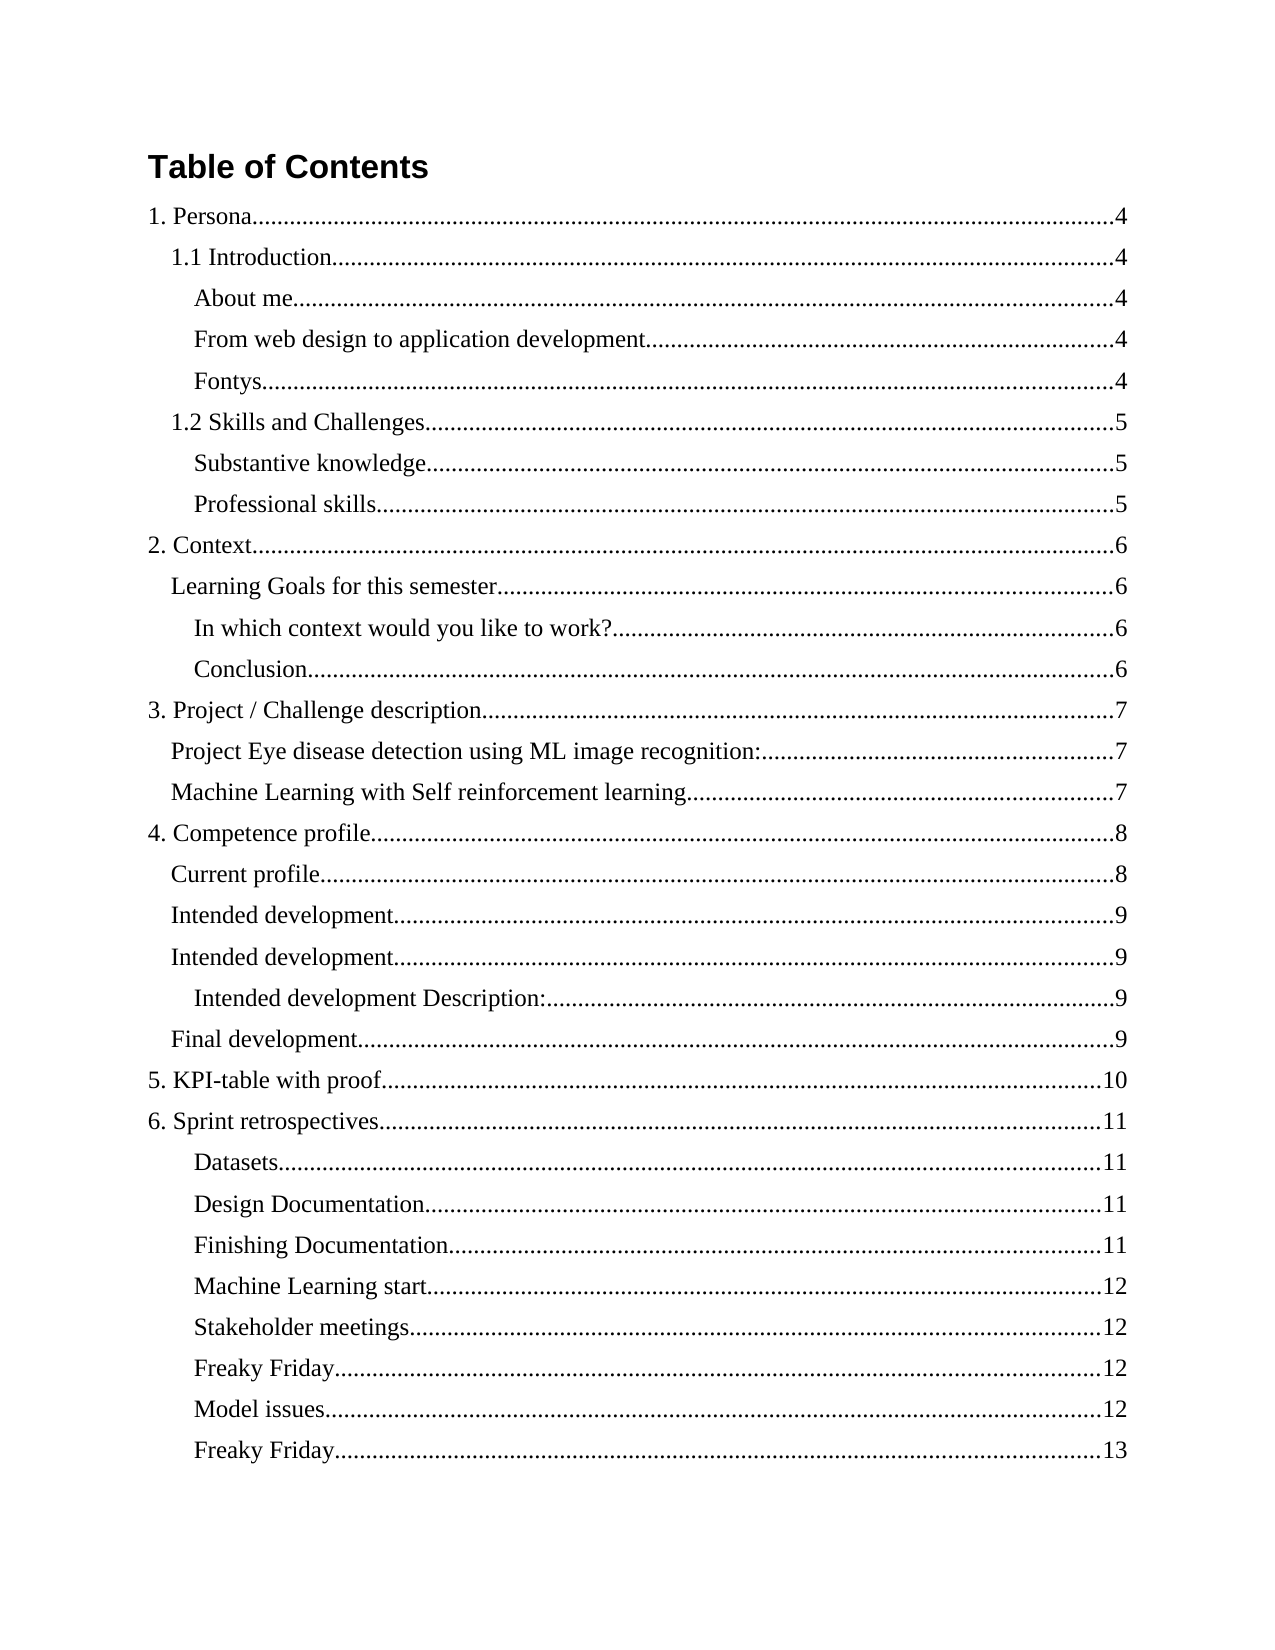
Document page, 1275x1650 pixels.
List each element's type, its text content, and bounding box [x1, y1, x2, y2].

text Intended development 9 [171, 901, 1127, 929]
text Freaky Friday 12 [193, 1353, 1127, 1382]
text Model issues 12 [193, 1394, 1127, 1423]
text From web design to application development 4 [193, 324, 1127, 353]
text Finishing Documentation 11 [193, 1230, 1127, 1258]
text Professional skills 5 [193, 489, 1127, 518]
text Intended development 9 [171, 942, 1127, 971]
text 6. Sprint retrospectives 11 [148, 1106, 1127, 1135]
text Project Eye disease detection using ML image recognition: 7 [171, 736, 1127, 765]
text In which context would you like to work? 6 [193, 613, 1127, 641]
text 1.1 Introduction 4 [171, 242, 1127, 271]
text Design Documentation 11 [193, 1189, 1127, 1217]
text 4. Competence profile 8 [148, 818, 1127, 847]
text 3. Project / Challenge description 7 [148, 695, 1127, 724]
text 1. Persona 4 [148, 201, 1127, 230]
text Current profile 8 [171, 859, 1127, 888]
subtitle Table of Contents [148, 148, 1127, 186]
text Fontys 4 [193, 366, 1127, 394]
text Stakeholder meetings 12 [193, 1312, 1127, 1341]
text Substantive knowledge 5 [193, 448, 1127, 477]
text Conclusion 6 [193, 654, 1127, 682]
text 2. Context 6 [148, 530, 1127, 559]
text Datasets 11 [193, 1147, 1127, 1176]
text 5. KPI-table with proof 10 [148, 1065, 1127, 1094]
text Learning Goals for this semester 6 [171, 571, 1127, 600]
text Freaky Friday 13 [193, 1436, 1127, 1464]
text Machine Learning start 12 [193, 1271, 1127, 1300]
text Machine Learning with Self reinforcement learning 7 [171, 777, 1127, 806]
text About me 4 [193, 283, 1127, 312]
text Final development 9 [171, 1024, 1127, 1053]
text 1.2 Skills and Challenges 5 [171, 407, 1127, 436]
text Intended development Description: 9 [193, 983, 1127, 1012]
